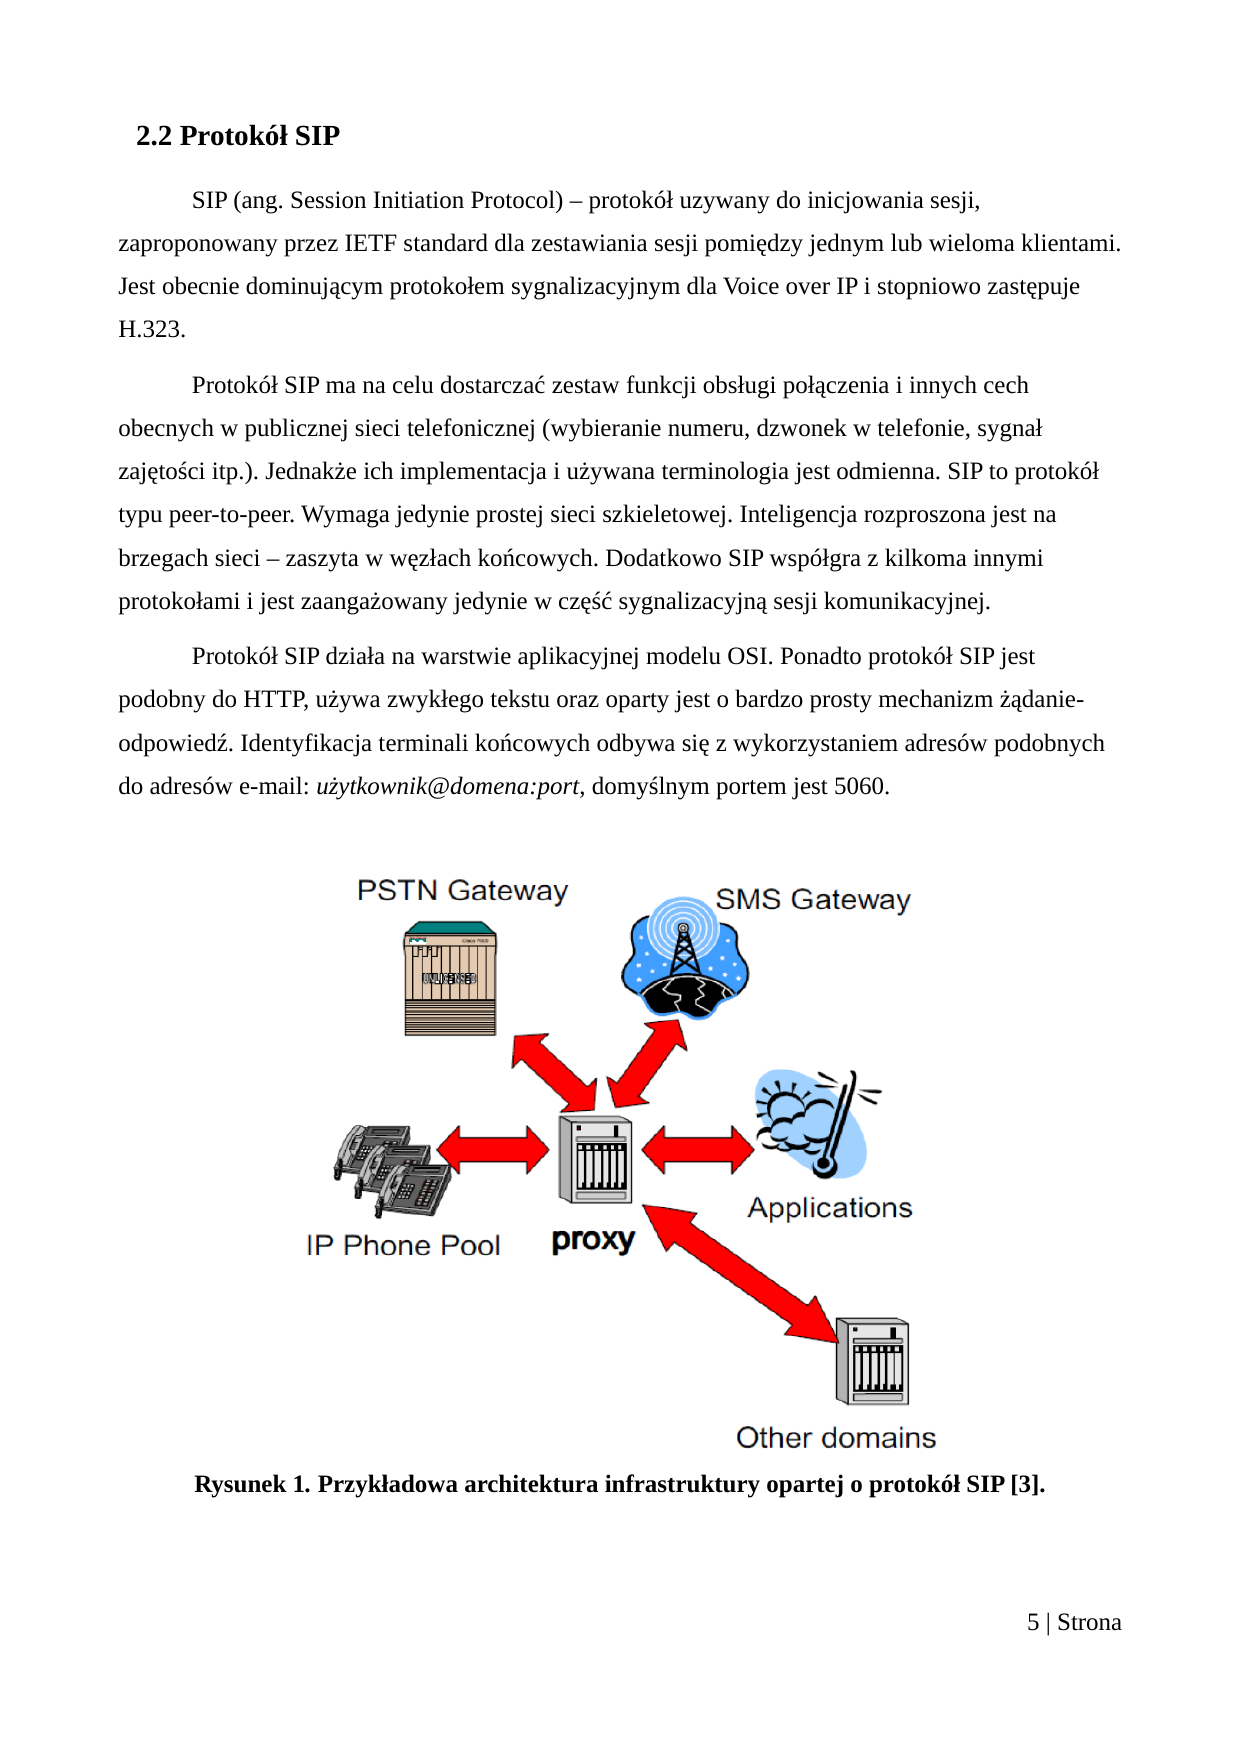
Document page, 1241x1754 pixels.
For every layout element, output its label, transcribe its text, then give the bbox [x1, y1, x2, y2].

text Protokół SIP działa na warstwie aplikacyjnej modelu OSI. Ponadto protokół SIP jest podobny do HTTP, używa zwykłego tekstu oraz oparty jest o bardzo prosty mechanizm żądanie-odpowiedź. Identyfikacja terminali końcowych odbywa się z wykorzystaniem adresów podobnych do adresów e-mail: użytkownik@domena:port, domyślnym portem jest 5060. [118, 641, 1122, 799]
text Rysunek 1. Przykładowa architektura infrastruktury opartej o protokół SIP [3]. [118, 868, 1122, 1498]
subtitle 2.2 Protokół SIP [136, 118, 1122, 152]
text Protokół SIP ma na celu dostarczać zestaw funkcji obsługi połączenia i innych cech obecnych w publicznej sieci telefonicznej (wybieranie numeru, dzwonek w telefonie, sygnał zajętości itp.). Jednakże ich implementacja i używana terminologia jest odmienna. SIP to protokół typu peer-to-peer. Wymaga jedynie prostej sieci szkieletowej. Inteligencja rozproszona jest na brzegach sieci – zaszyta w węzłach końcowych. Dodatkowo SIP współgra z kilkoma innymi protokołami i jest zaangażowany jedynie w część sygnalizacyjną sesji komunikacyjnej. [118, 370, 1122, 614]
text SIP (ang. Session Initiation Protocol) – protokół uzywany do inicjowania sesji, zaproponowany przez IETF standard dla zestawiania sesji pomiędzy jednym lub wieloma klientami. Jest obecnie dominującym protokołem sygnalizacyjnym dla Voice over IP i stopniowo zastępuje H.323. [118, 185, 1122, 343]
